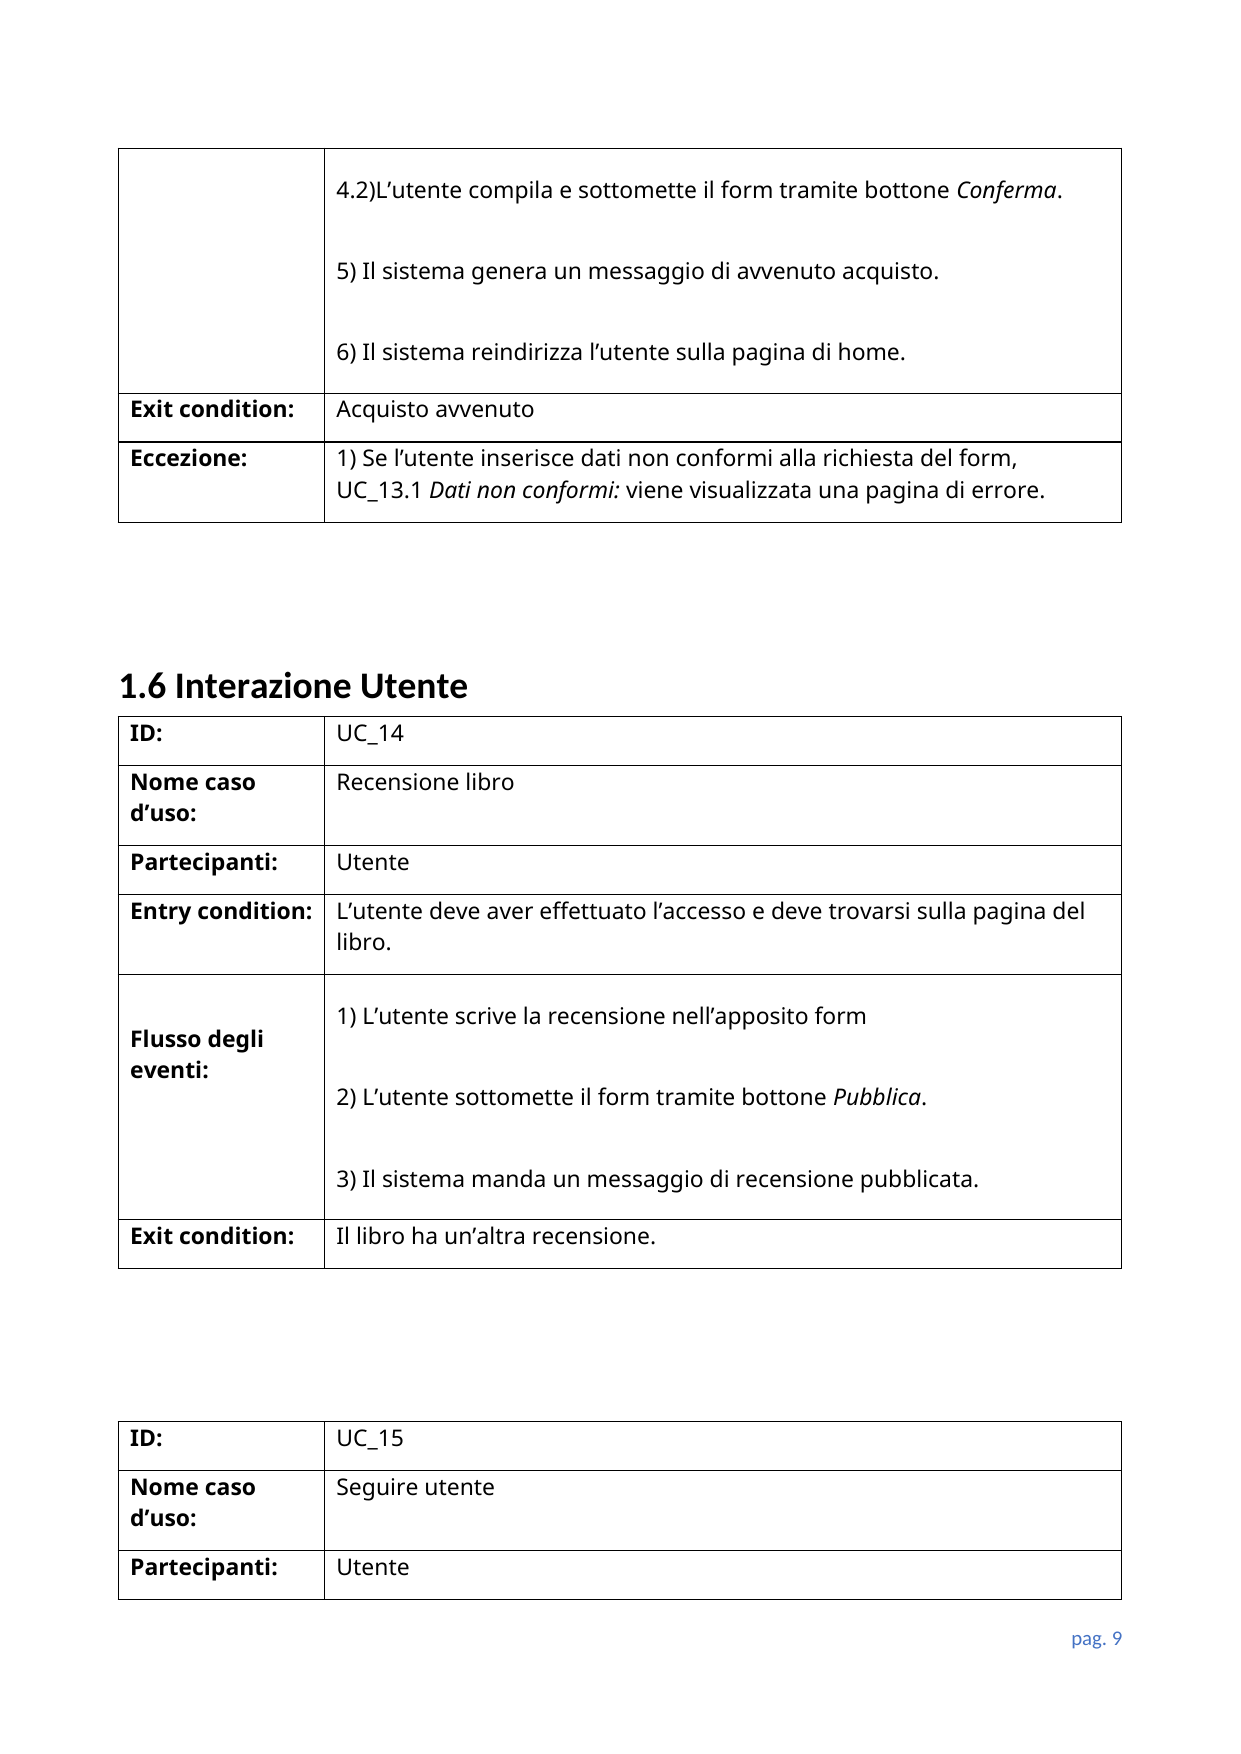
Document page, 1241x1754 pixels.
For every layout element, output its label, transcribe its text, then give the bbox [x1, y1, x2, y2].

table_cell 1) Se l’utente inserisce dati non conformi alla richiesta del form, UC_13.1 Dati non conformi: viene visualizzata una pagina di errore. [325, 443, 1121, 522]
table_cell Flusso degli eventi: [119, 975, 324, 1219]
table_cell Exit condition: [119, 1220, 324, 1268]
table_cell L’utente deve aver effettuato l’accesso e deve trovarsi sulla pagina del libro. [325, 895, 1121, 974]
table_header ID: [119, 717, 324, 765]
table_header UC_15 [325, 1422, 1121, 1470]
table_cell Nome caso d’uso: [119, 1471, 324, 1550]
table_cell 1) L’utente scrive la recensione nell’apposito form 2) L’utente sottomette il form tramite bottone Pubblica. 3) Il sistema manda un messaggio di recensione pubblicata. [325, 975, 1121, 1219]
table_cell Utente [325, 1551, 1121, 1599]
table_cell Partecipanti: [119, 1551, 324, 1599]
table_header UC_14 [325, 717, 1121, 765]
table_cell Utente [325, 846, 1121, 894]
subtitle 1.6 Interazione Utente [118, 662, 1122, 707]
table_cell Exit condition: [119, 394, 324, 441]
table_cell Il libro ha un’altra recensione. [325, 1220, 1121, 1268]
table_header ID: [119, 1422, 324, 1470]
table_cell Entry condition: [119, 895, 324, 974]
table_cell Acquisto avvenuto [325, 394, 1121, 441]
table_cell Nome caso d’uso: [119, 766, 324, 845]
table_cell [119, 149, 324, 392]
table_cell Seguire utente [325, 1471, 1121, 1550]
table_cell Eccezione: [119, 443, 324, 522]
table_cell Partecipanti: [119, 846, 324, 894]
table_cell Recensione libro [325, 766, 1121, 845]
table_cell 4.2)L’utente compila e sottomette il form tramite bottone Conferma. 5) Il sistema genera un messaggio di avvenuto acquisto. 6) Il sistema reindirizza l’utente sulla pagina di home. [325, 149, 1121, 392]
